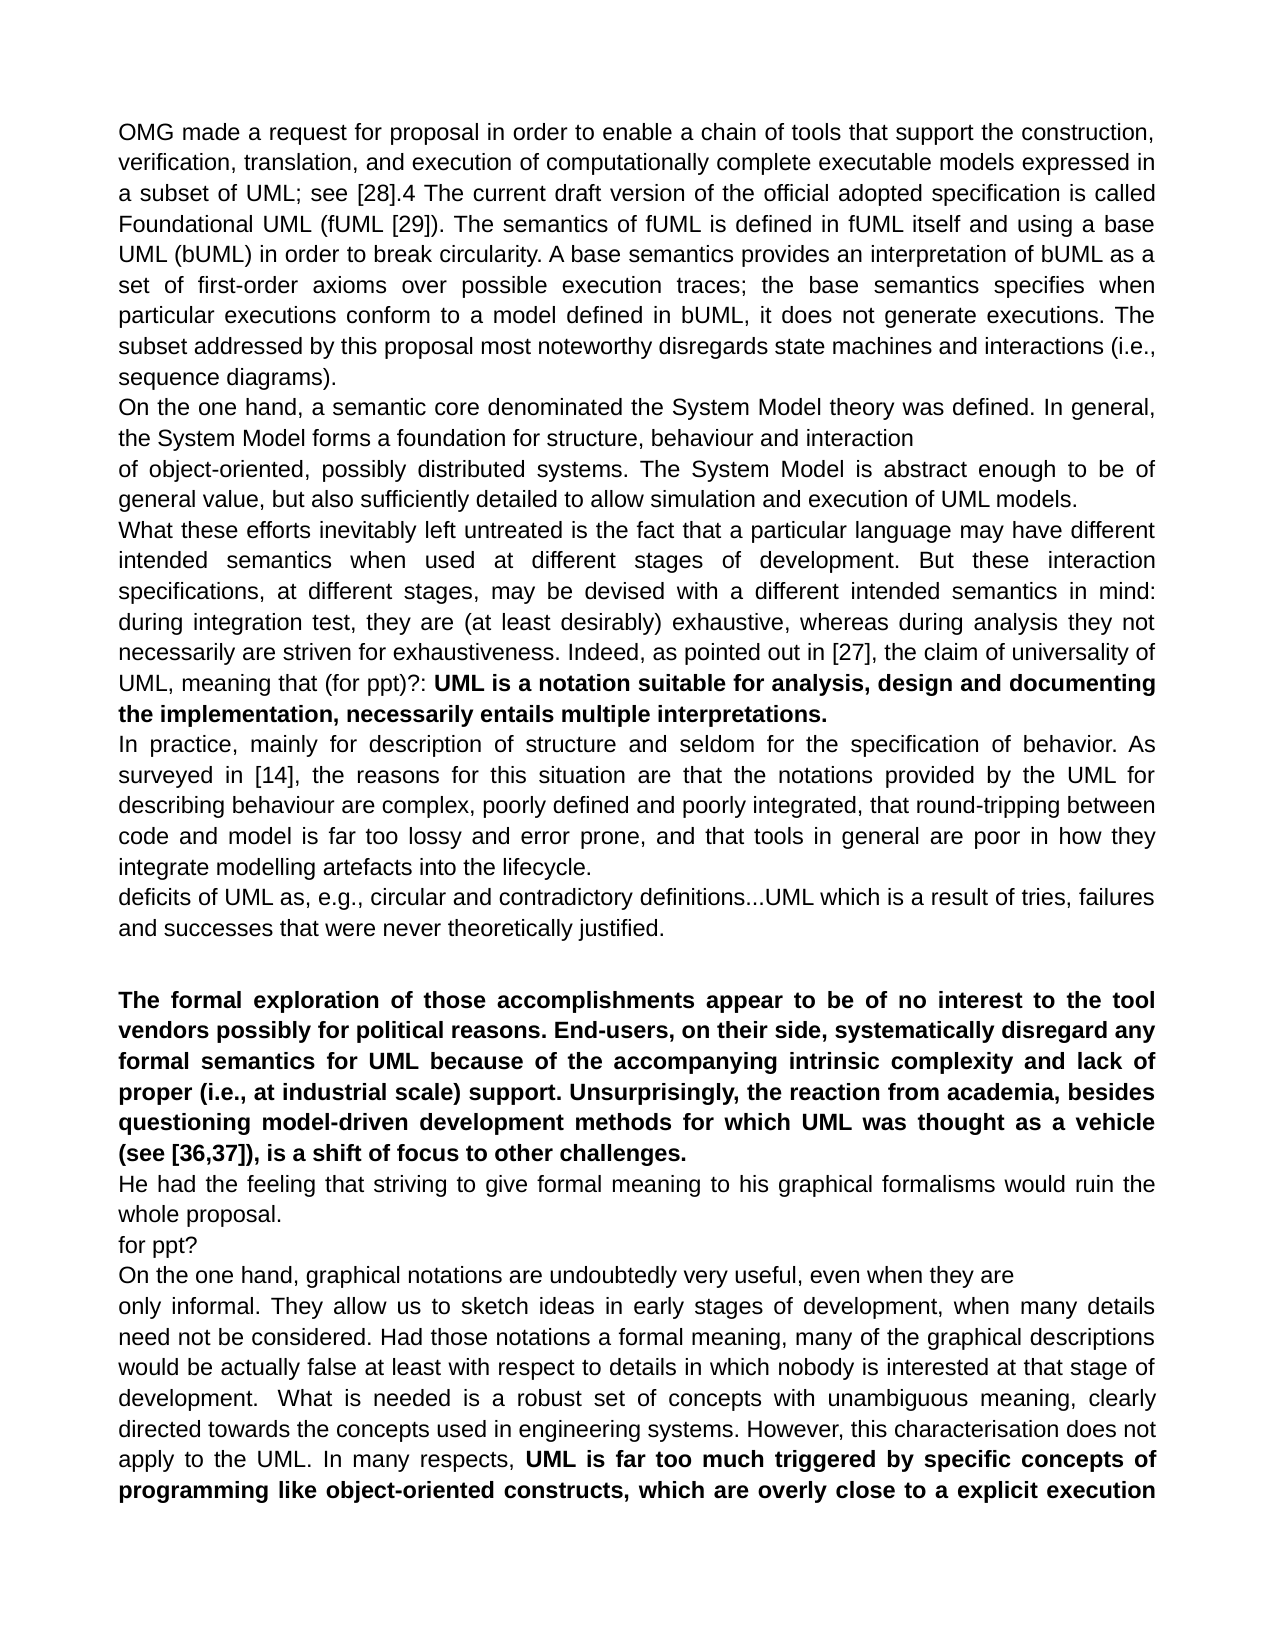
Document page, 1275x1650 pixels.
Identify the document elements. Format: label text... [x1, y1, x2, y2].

text On the one hand, a semantic core denominated the System Model theory was defined. In general, the System Model forms a foundation for structure, behaviour and interaction [118, 394, 1157, 451]
text for ppt? [118, 1231, 1157, 1258]
text In practice, mainly for description of structure and seldom for the specification of behavior. As surveyed in [14], the reasons for this situation are that the notations provided by the UML for describing behaviour are complex, poorly defined and poorly integrated, that round-tripping between code and model is far too lossy and error prone, and that tools in general are poor in how they integrate modelling artefacts into the lifecycle. [118, 731, 1157, 880]
text deficits of UML as, e.g., circular and contradictory definitions...UML which is a result of tries, failures and successes that were never theoretically justified. [118, 884, 1157, 941]
text OMG made a request for proposal in order to enable a chain of tools that support the construction, verification, translation, and execution of computationally complete executable models expressed in a subset of UML; see [28].4 The current draft version of the official adopted specification is called Foundational UML (fUML [29]). The semantics of fUML is defined in fUML itself and using a base UML (bUML) in order to break circularity. A base semantics provides an interpretation of bUML as a set of first-order axioms over possible execution traces; the base semantics specifies when particular executions conform to a model defined in bUML, it does not generate executions. The subset addressed by this proposal most noteworthy disregards state machines and interactions (i.e., sequence diagrams). [118, 118, 1157, 390]
text only informal. They allow us to sketch ideas in early stages of development, when many details need not be considered. Had those notations a formal meaning, many of the graphical descriptions would be actually false at least with respect to details in which nobody is interested at that stage of development. What is needed is a robust set of concepts with unambiguous meaning, clearly directed towards the concepts used in engineering systems. However, this characterisation does not apply to the UML. In many respects, UML is far too much triggered by specific concepts of programming like object-oriented constructs, which are overly close to a explicit execution [118, 1292, 1157, 1503]
text The formal exploration of those accomplishments appear to be of no interest to the tool vendors possibly for political reasons. End-users, on their side, systematically disregard any formal semantics for UML because of the accompanying intrinsic complexity and lack of proper (i.e., at industrial scale) support. Unsurprisingly, the reaction from academia, besides questioning model-driven development methods for which UML was thought as a vehicle (see [36,37]), is a shift of focus to other challenges. [118, 986, 1157, 1166]
text What these efforts inevitably left untreated is the fact that a particular language may have different intended semantics when used at different stages of development. But these interaction specifications, at different stages, may be devised with a different intended semantics in mind: during integration test, they are (at least desirably) exhaustive, whereas during analysis they not necessarily are striven for exhaustiveness. Indeed, as pointed out in [27], the claim of universality of UML, meaning that (for ppt)?: UML is a notation suitable for analysis, design and documenting the implementation, necessarily entails multiple interpretations. [118, 516, 1157, 727]
text of object-oriented, possibly distributed systems. The System Model is abstract enough to be of general value, but also sufficiently detailed to allow simulation and execution of UML models. [118, 455, 1157, 512]
text He had the feeling that striving to give formal meaning to his graphical formalisms would ruin the whole proposal. [118, 1170, 1157, 1227]
text On the one hand, graphical notations are undoubtedly very useful, even when they are [118, 1262, 1157, 1289]
